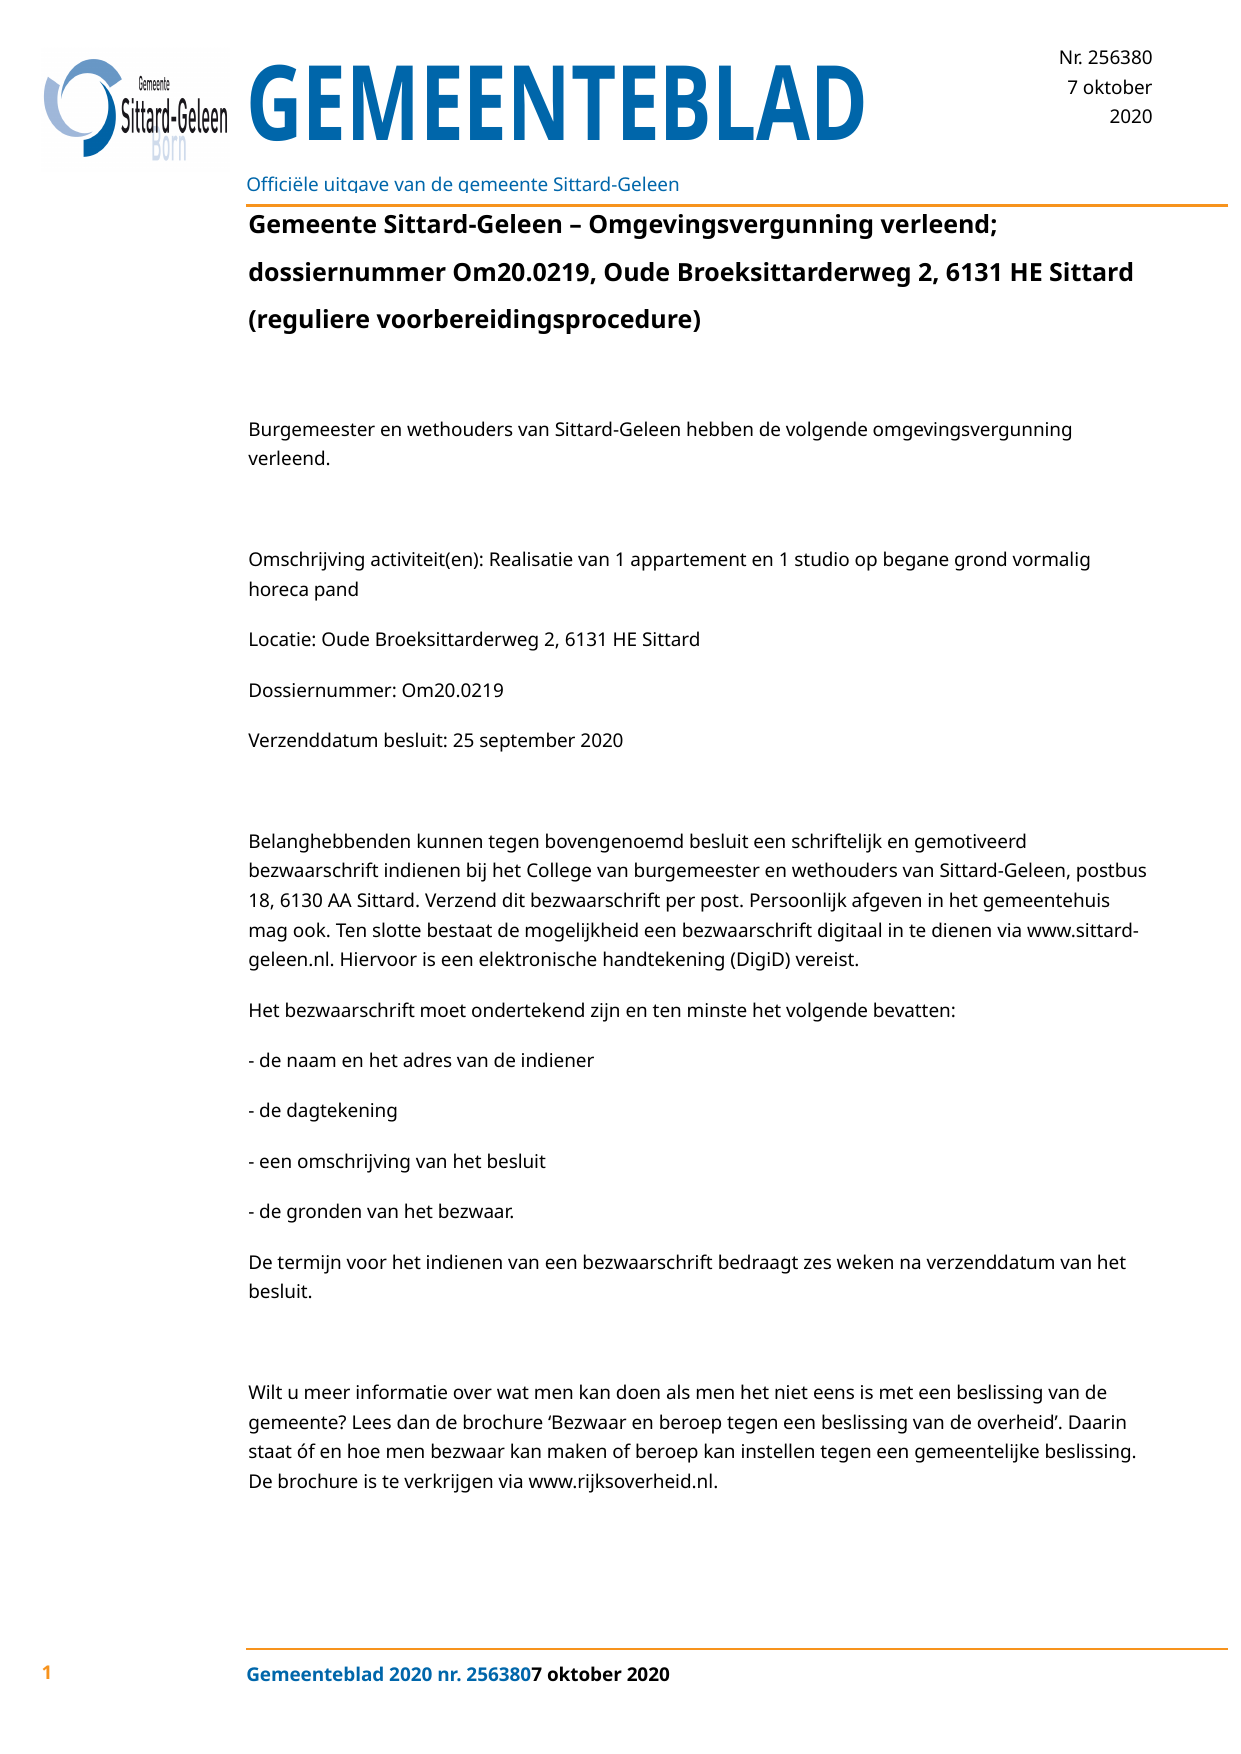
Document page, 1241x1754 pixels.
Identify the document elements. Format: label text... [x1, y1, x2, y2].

text Gemeente Sittard-Geleen – Omgevingsvergunning verleend; dossiernummer Om20.0219, Oude Broeksittarderweg 2, 6131 HE Sittard (reguliere voorbereidingsprocedure) [248, 207, 1152, 336]
text - de gronden van het bezwaar. [248, 1198, 1152, 1224]
text Belanghebbenden kunnen tegen bovengenoemd besluit een schriftelijk en gemotiveerd bezwaarschrift indienen bij het College van burgemeester en wethouders van Sittard-Geleen, postbus 18, 6130 AA Sittard. Verzend dit bezwaarschrift per post. Persoonlijk afgeven in het gemeentehuis mag ook. Ten slotte bestaat de mogelijkheid een bezwaarschrift digitaal in te dienen via www.sittard-geleen.nl. Hiervoor is een elektronische handtekening (DigiD) vereist. [248, 828, 1152, 972]
picture [41, 47, 231, 172]
text - een omschrijving van het besluit [248, 1148, 1152, 1174]
text De termijn voor het indienen van een bezwaarschrift bedraagt zes weken na verzenddatum van het besluit. [248, 1249, 1152, 1304]
text Dossiernummer: Om20.0219 [248, 677, 1152, 702]
text Locatie: Oude Broeksittarderweg 2, 6131 HE Sittard [248, 626, 1152, 652]
text - de dagtekening [248, 1098, 1152, 1123]
text Het bezwaarschrift moet ondertekend zijn en ten minste het volgende bevatten: [248, 997, 1152, 1022]
text - de naam en het adres van de indiener [248, 1047, 1152, 1073]
text Verzenddatum besluit: 25 september 2020 [248, 727, 1152, 753]
text Burgemeester en wethouders van Sittard-Geleen hebben de volgende omgevingsvergunning verleend. [248, 416, 1152, 471]
text Wilt u meer informatie over wat men kan doen als men het niet eens is met een beslissing van de gemeente? Lees dan de brochure ‘Bezwaar en beroep tegen een beslissing van de overheid’. Daarin staat óf en hoe men bezwaar kan maken of beroep kan instellen tegen een gemeentelijke beslissing. De brochure is te verkrijgen via www.rijksoverheid.nl. [248, 1379, 1152, 1494]
text Omschrijving activiteit(en): Realisatie van 1 appartement en 1 studio op begane grond vormalig horeca pand [248, 546, 1152, 602]
